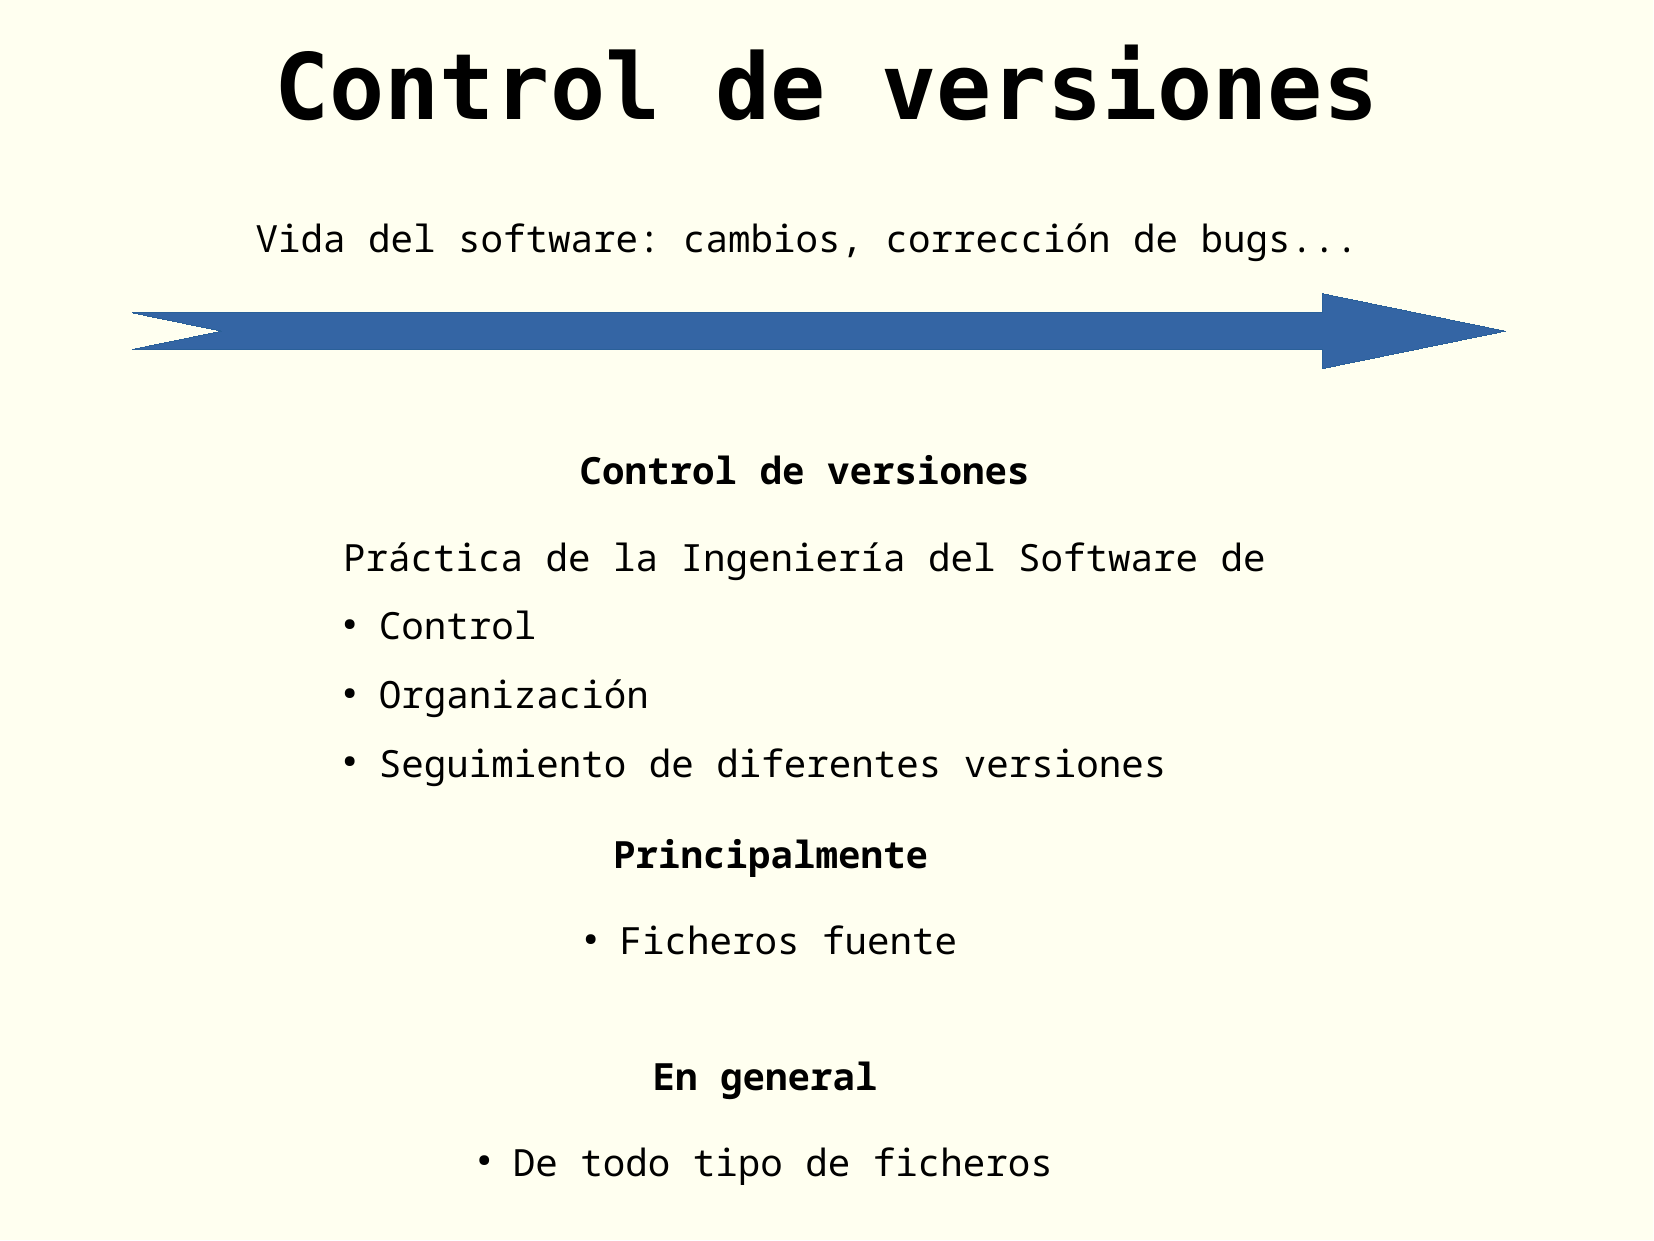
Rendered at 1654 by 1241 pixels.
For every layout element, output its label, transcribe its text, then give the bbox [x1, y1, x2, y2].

title Control de versiones [82, 13, 1571, 162]
text_box [132, 293, 1506, 369]
text_box Control de versiones Práctica de la Ingeniería del Software de Control Organización Seguimiento de diferentes versiones [328, 437, 1315, 771]
text_box Vida del software: cambios, corrección de bugs... [240, 205, 1402, 267]
text_box En general De todo tipo de ficheros [462, 1042, 1165, 1228]
text_box Principalmente Ficheros fuente [569, 821, 988, 1007]
